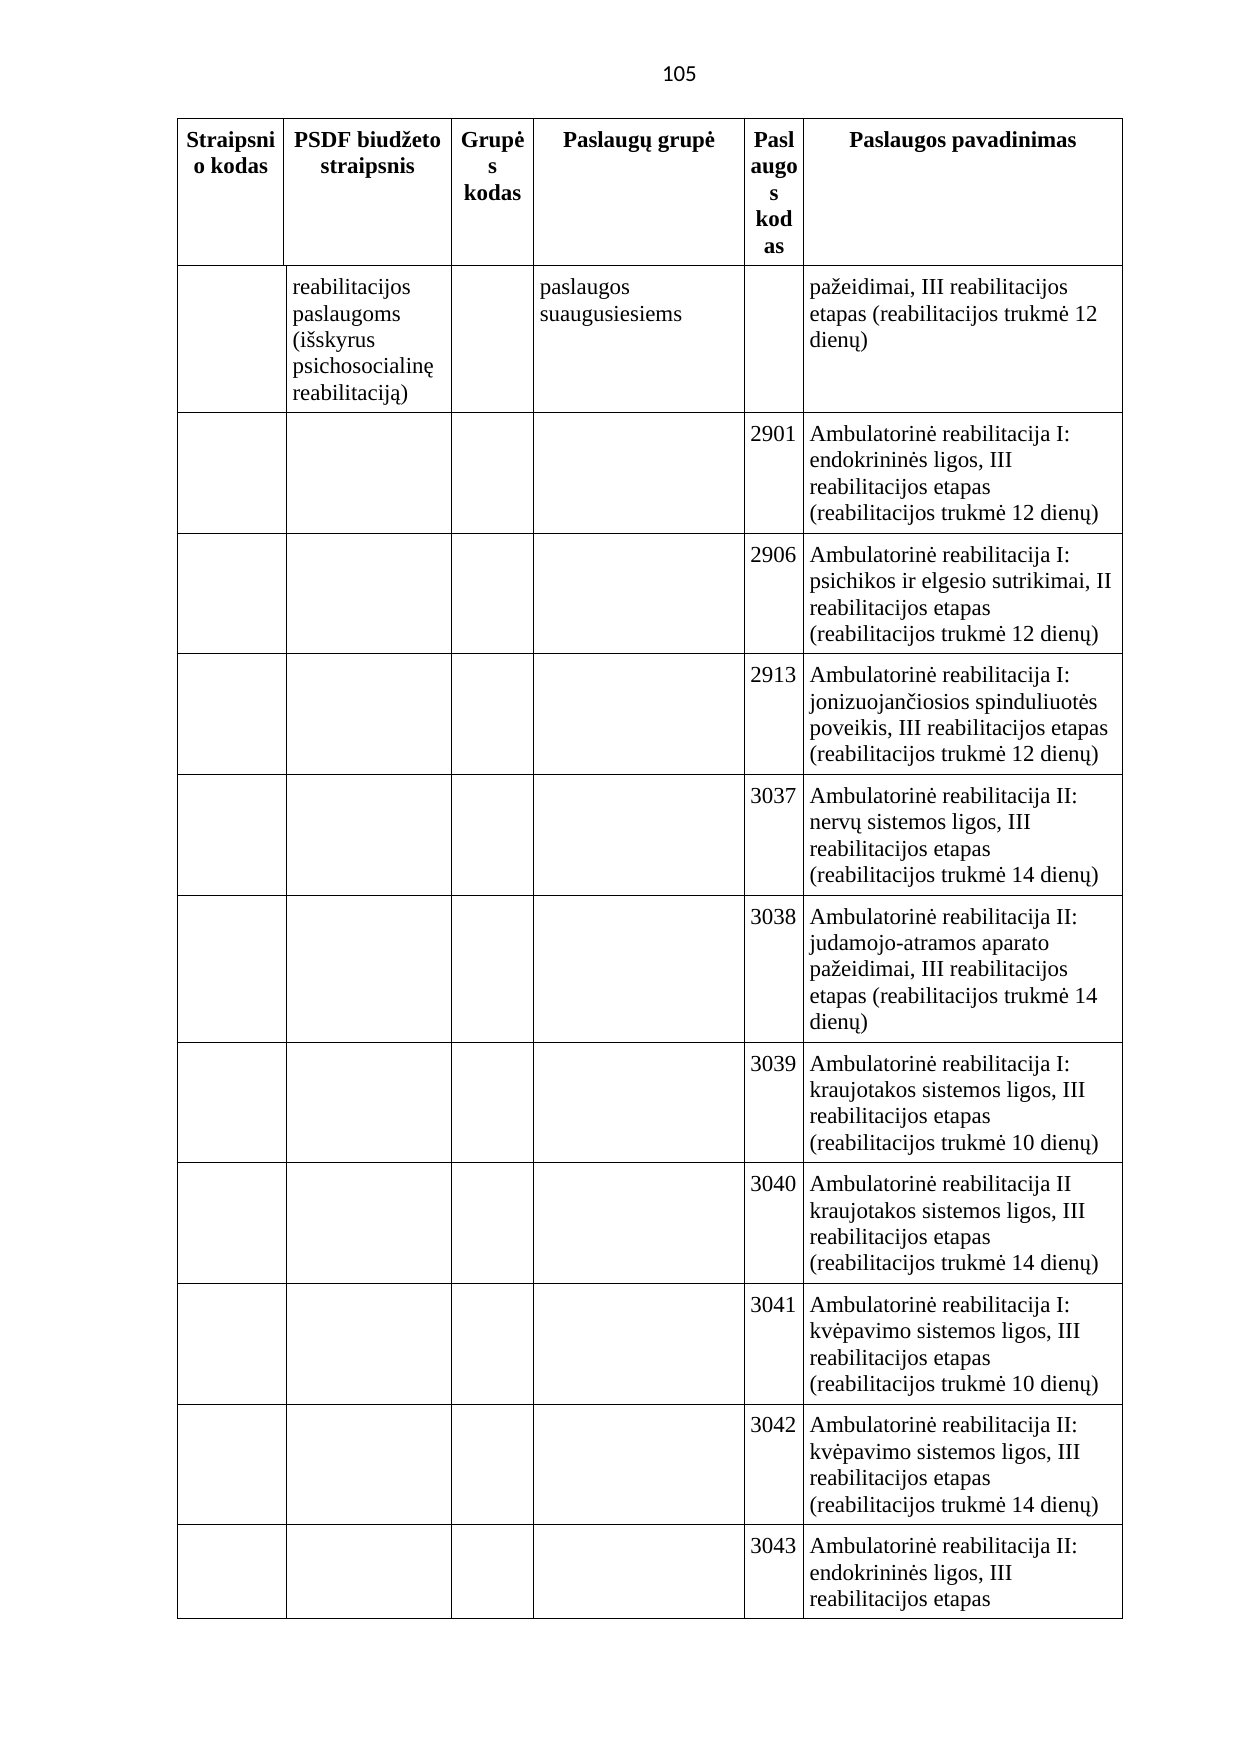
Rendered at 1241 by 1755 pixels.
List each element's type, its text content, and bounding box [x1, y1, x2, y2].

table_header Paslaugų grupė [534, 119, 744, 265]
table_cell [287, 534, 451, 653]
table_cell Ambulatorinė reabilitacija I: jonizuojančiosios spinduliuotės poveikis, III reabilitacijos etapas (reabilitacijos trukmė 12 dienų) [804, 654, 1122, 774]
table_cell 3039 [745, 1043, 803, 1162]
table_cell paslaugos suaugusiesiems [534, 266, 744, 412]
table_cell [178, 266, 286, 412]
table_cell [287, 775, 451, 894]
table_cell [287, 1284, 451, 1403]
table_cell [178, 413, 286, 533]
table_cell [534, 1525, 744, 1618]
table_cell 3042 [745, 1405, 803, 1524]
table_cell Ambulatorinė reabilitacija II kraujotakos sistemos ligos, III reabilitacijos etapas (reabilitacijos trukmė 14 dienų) [804, 1163, 1122, 1283]
table_header Paslaugos kodas [745, 119, 803, 265]
table_cell [534, 1284, 744, 1403]
table_cell [287, 1405, 451, 1524]
table_cell [534, 1163, 744, 1283]
table_cell [534, 1043, 744, 1162]
table_cell Ambulatorinė reabilitacija II: judamojo-atramos aparato pažeidimai, III reabilitacijos etapas (reabilitacijos trukmė 14 dienų) [804, 896, 1122, 1042]
table_cell 3038 [745, 896, 803, 1042]
table_cell 2913 [745, 654, 803, 774]
table_cell [534, 413, 744, 533]
table_cell [745, 266, 803, 412]
table_cell [178, 1163, 286, 1283]
table_cell [287, 413, 451, 533]
table_cell [452, 775, 533, 894]
table_cell 3040 [745, 1163, 803, 1283]
table_cell [178, 775, 286, 894]
table_cell [178, 1043, 286, 1162]
table_cell [452, 1405, 533, 1524]
table_cell Ambulatorinė reabilitacija I: kraujotakos sistemos ligos, III reabilitacijos etapas (reabilitacijos trukmė 10 dienų) [804, 1043, 1122, 1162]
table_cell [178, 896, 286, 1042]
table_cell Ambulatorinė reabilitacija II: kvėpavimo sistemos ligos, III reabilitacijos etapas (reabilitacijos trukmė 14 dienų) [804, 1405, 1122, 1524]
table_cell [452, 1284, 533, 1403]
table_cell [534, 1405, 744, 1524]
table_cell [287, 1525, 451, 1618]
table_cell [534, 775, 744, 894]
table_cell [452, 654, 533, 774]
table_cell 2901 [745, 413, 803, 533]
table_cell [452, 896, 533, 1042]
table_cell Ambulatorinė reabilitacija II: nervų sistemos ligos, III reabilitacijos etapas (reabilitacijos trukmė 14 dienų) [804, 775, 1122, 894]
table_cell 3043 [745, 1525, 803, 1618]
table_cell [178, 654, 286, 774]
table_cell 2906 [745, 534, 803, 653]
table_cell [452, 1525, 533, 1618]
table_cell Ambulatorinė reabilitacija I: kvėpavimo sistemos ligos, III reabilitacijos etapas (reabilitacijos trukmė 10 dienų) [804, 1284, 1122, 1403]
table_cell [287, 896, 451, 1042]
table_cell 3041 [745, 1284, 803, 1403]
table_cell [452, 413, 533, 533]
table_cell [452, 534, 533, 653]
table_header Paslaugos pavadinimas [804, 119, 1122, 265]
table_cell [452, 266, 533, 412]
table_cell [452, 1163, 533, 1283]
table_cell [178, 1405, 286, 1524]
table_cell [287, 1163, 451, 1283]
table_cell [178, 1284, 286, 1403]
table_header Straipsnio kodas [178, 119, 283, 265]
table_cell reabilitacijos paslaugoms (išskyrus psichosocialinę reabilitaciją) [287, 266, 451, 412]
table_cell Ambulatorinė reabilitacija I: endokrininės ligos, III reabilitacijos etapas (reabilitacijos trukmė 12 dienų) [804, 413, 1122, 533]
table_header Grupės kodas [452, 119, 533, 265]
table_cell [287, 654, 451, 774]
table_cell [178, 1525, 286, 1618]
table_cell pažeidimai, III reabilitacijos etapas (reabilitacijos trukmė 12 dienų) [804, 266, 1122, 412]
table_cell [534, 896, 744, 1042]
table_cell [452, 1043, 533, 1162]
table_header PSDF biudžeto straipsnis [284, 119, 451, 265]
table_cell Ambulatorinė reabilitacija I: psichikos ir elgesio sutrikimai, II reabilitacijos etapas (reabilitacijos trukmė 12 dienų) [804, 534, 1122, 653]
table_cell [534, 654, 744, 774]
table_cell Ambulatorinė reabilitacija II: endokrininės ligos, III reabilitacijos etapas [804, 1525, 1122, 1618]
table_cell [287, 1043, 451, 1162]
table_cell [534, 534, 744, 653]
table_cell [178, 534, 286, 653]
table_cell 3037 [745, 775, 803, 894]
